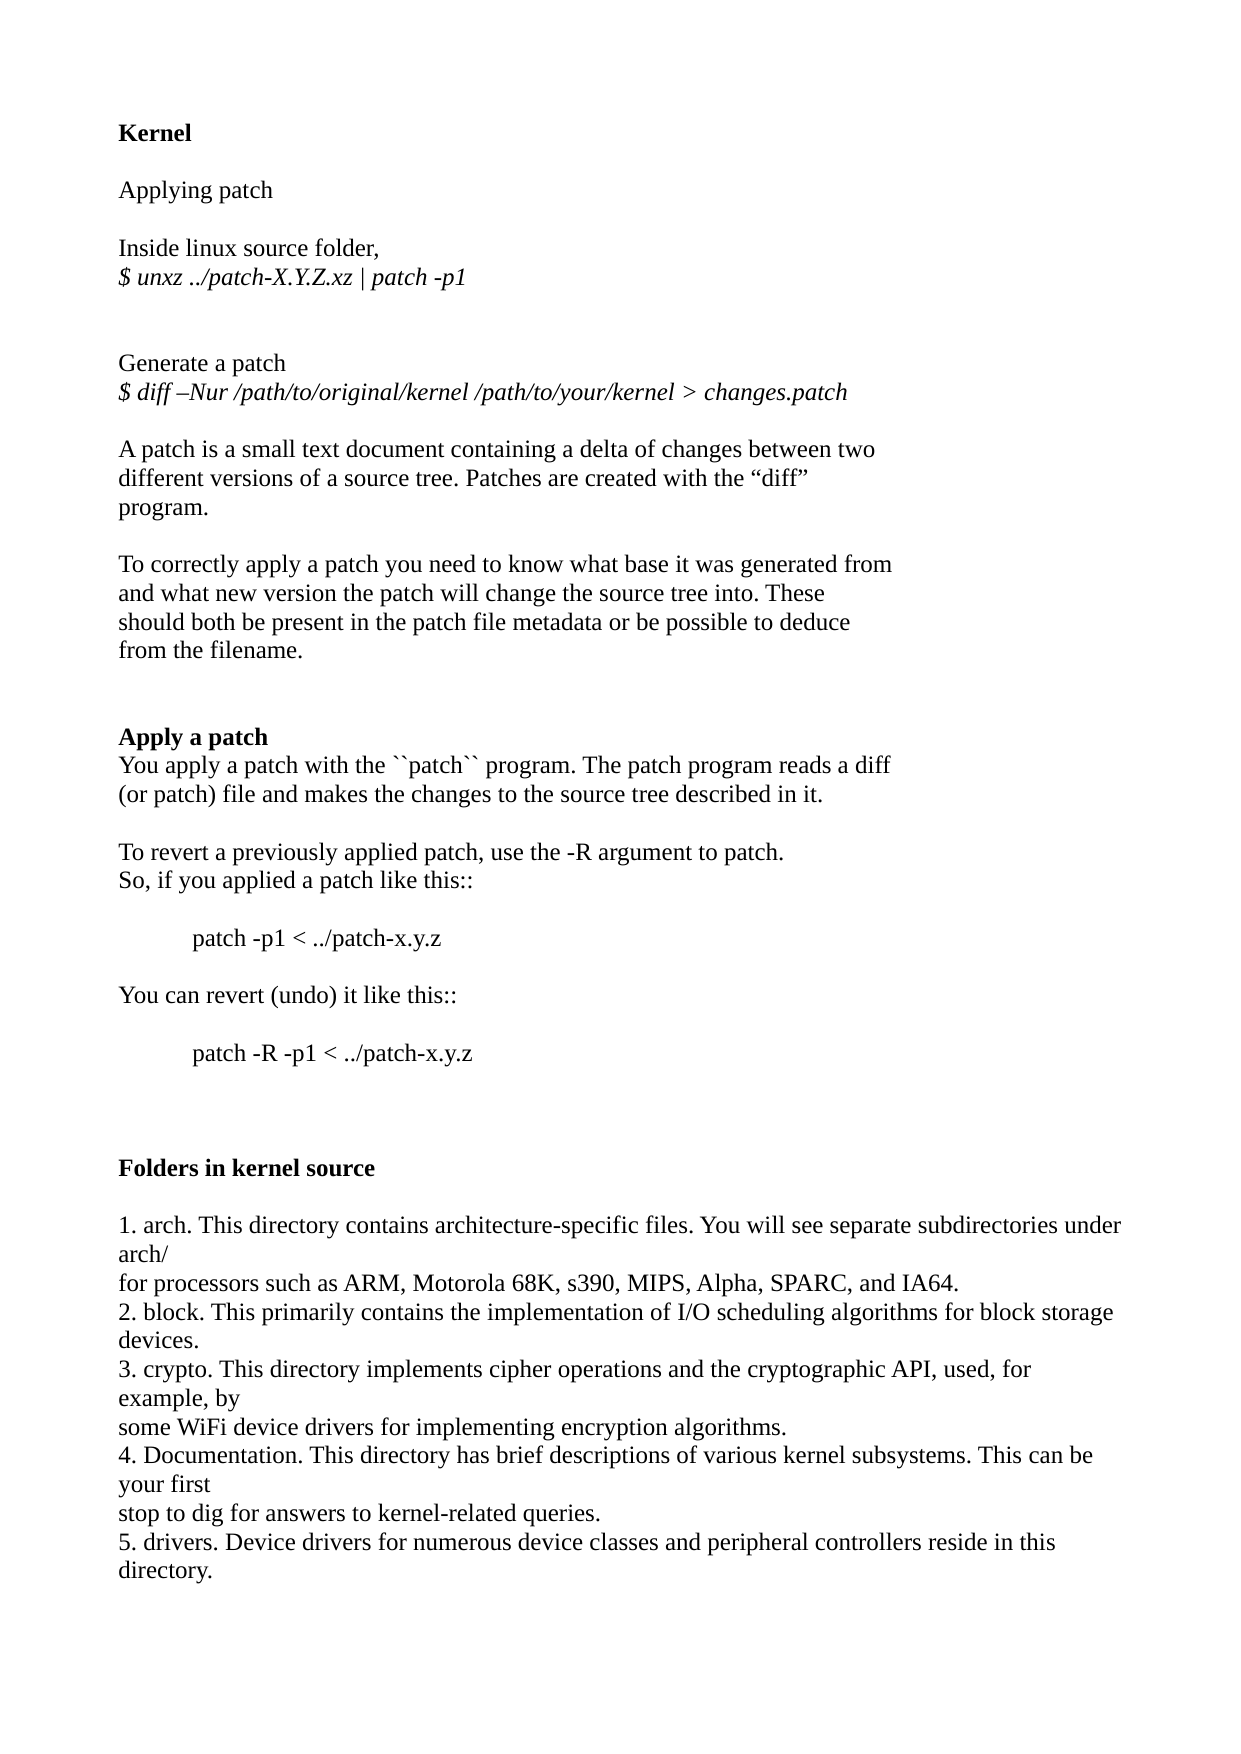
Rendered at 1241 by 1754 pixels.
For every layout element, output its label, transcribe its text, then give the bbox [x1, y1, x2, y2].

text stop to dig for answers to kernel-related queries. [118, 1498, 1122, 1527]
text for processors such as ARM, Motorola 68K, s390, MIPS, Alpha, SPARC, and IA64. [118, 1268, 1122, 1297]
text 4. Documentation. This directory has brief descriptions of various kernel subsystems. This can be your first [118, 1441, 1122, 1498]
text $ diff –Nur /path/to/original/kernel /path/to/your/kernel > changes.patch [118, 377, 1122, 406]
text different versions of a source tree. Patches are created with the “diff” [118, 463, 1122, 492]
text patch -R -p1 < ../patch-x.y.z [118, 1038, 1122, 1067]
text 1. arch. This directory contains architecture-specific files. You will see separate subdirectories under arch/ [118, 1211, 1122, 1268]
text You apply a patch with the ``patch`` program. The patch program reads a diff [118, 751, 1122, 779]
text Kernel [118, 118, 1122, 147]
text 2. block. This primarily contains the implementation of I/O scheduling algorithms for block storage devices. [118, 1297, 1122, 1354]
text Apply a patch [118, 722, 1122, 751]
text from the filename. [118, 636, 1122, 664]
text $ unxz ../patch-X.Y.Z.xz | patch -p1 [118, 262, 1122, 291]
text should both be present in the patch file metadata or be possible to deduce [118, 607, 1122, 636]
text To correctly apply a patch you need to know what base it was generated from [118, 549, 1122, 578]
text and what new version the patch will change the source tree into. These [118, 578, 1122, 607]
text (or patch) file and makes the changes to the source tree described in it. [118, 779, 1122, 808]
text patch -p1 < ../patch-x.y.z [118, 923, 1122, 952]
text A patch is a small text document containing a delta of changes between two [118, 434, 1122, 463]
text 3. crypto. This directory implements cipher operations and the cryptographic API, used, for example, by [118, 1354, 1122, 1412]
text To revert a previously applied patch, use the -R argument to patch. [118, 837, 1122, 866]
text You can revert (undo) it like this:: [118, 981, 1122, 1009]
text Folders in kernel source [118, 1153, 1122, 1182]
text Inside linux source folder, [118, 233, 1122, 262]
text some WiFi device drivers for implementing encryption algorithms. [118, 1412, 1122, 1441]
text 5. drivers. Device drivers for numerous device classes and peripheral controllers reside in this directory. [118, 1527, 1122, 1584]
text Applying patch [118, 176, 1122, 204]
text Generate a patch [118, 348, 1122, 377]
text program. [118, 492, 1122, 521]
text So, if you applied a patch like this:: [118, 866, 1122, 894]
